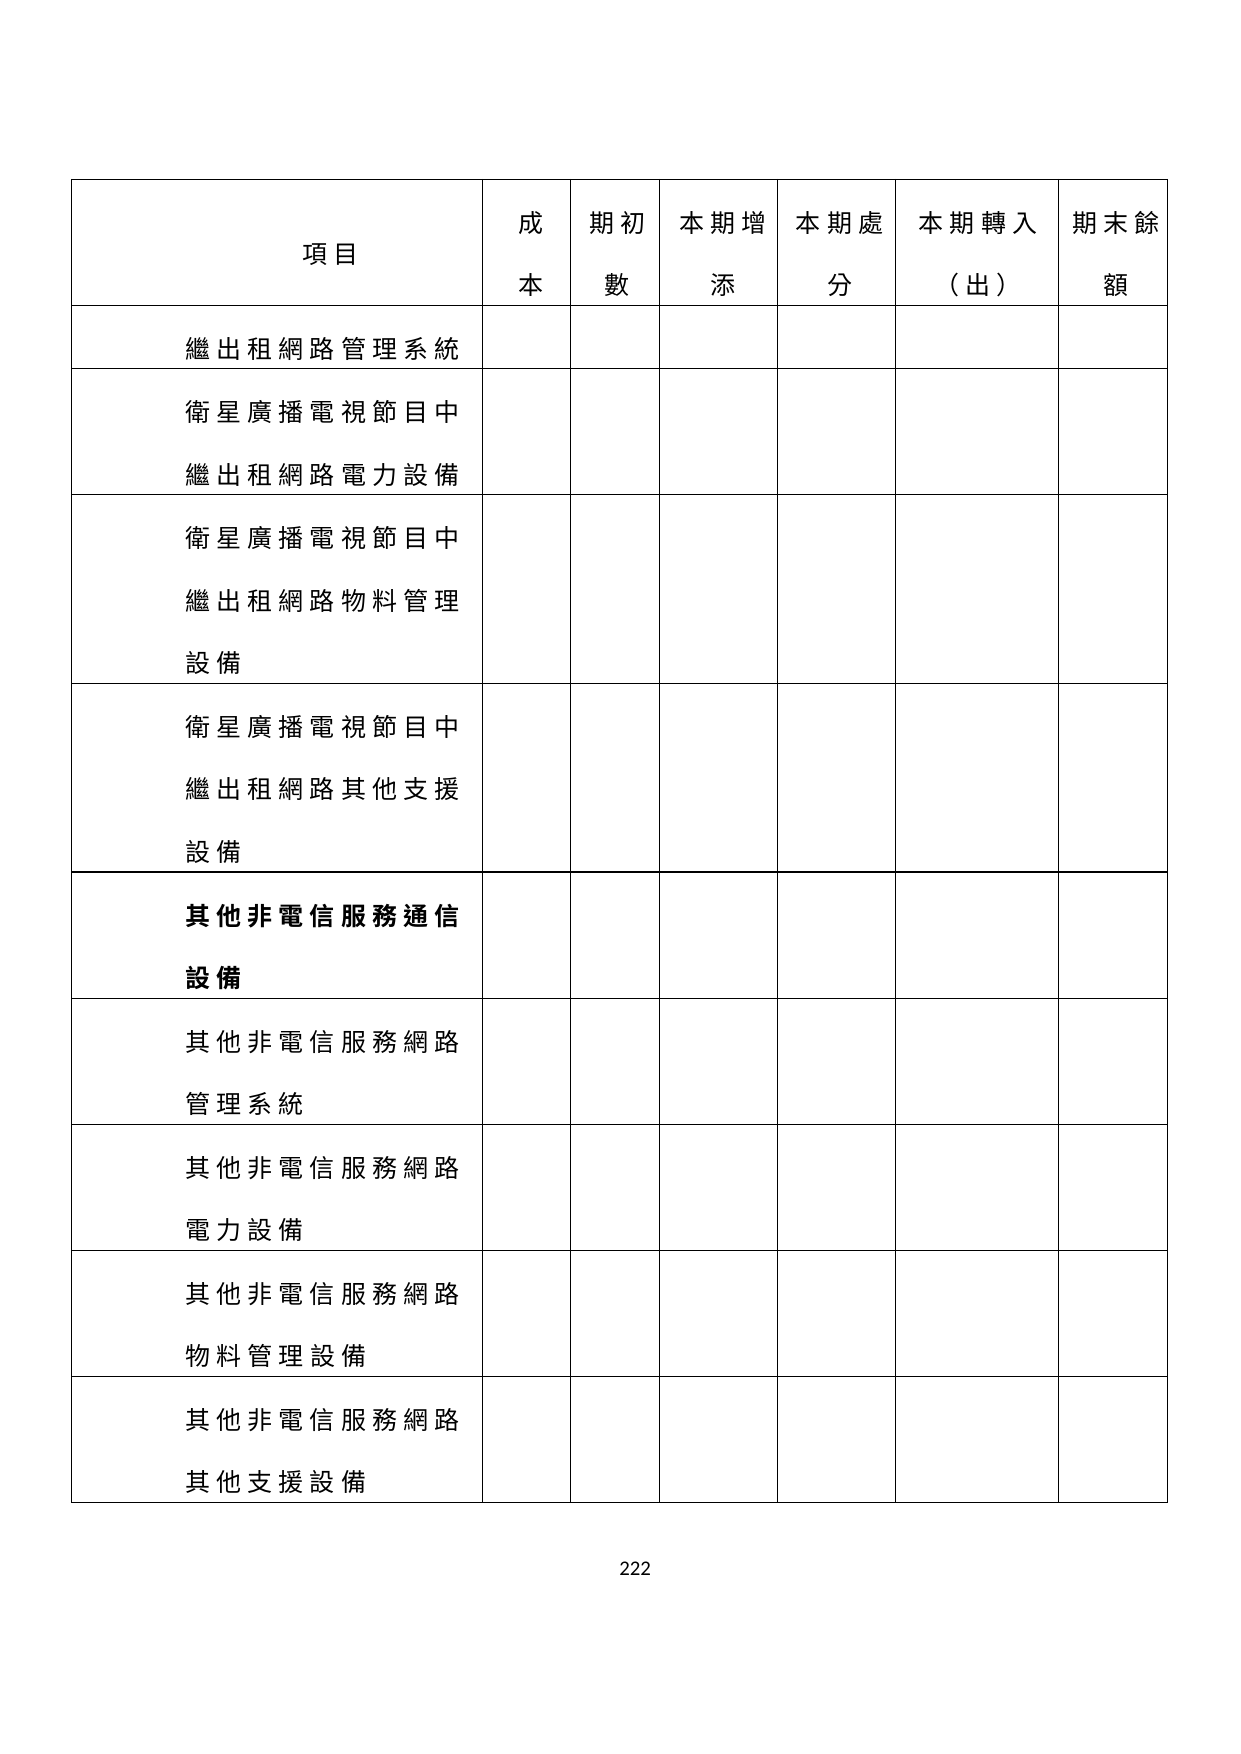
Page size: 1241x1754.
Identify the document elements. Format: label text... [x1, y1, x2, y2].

table_cell [571, 684, 659, 871]
table_cell [483, 1251, 570, 1376]
table_header 期初數 [571, 180, 659, 305]
table_cell [660, 1125, 777, 1249]
table_cell [571, 1125, 659, 1249]
table_cell 衛星廣播電視節目中繼出租網路電力設備 [72, 369, 482, 494]
table_cell [778, 999, 895, 1123]
table_cell [896, 1251, 1058, 1376]
table_cell [1168, 998, 1198, 1123]
table_cell [571, 369, 659, 494]
table_cell [571, 873, 659, 997]
table_cell [483, 999, 570, 1123]
table_header 成 本 [483, 180, 570, 305]
table_cell 衛星廣播電視節目中繼出租網路其他支援設備 [72, 684, 482, 871]
table_cell [778, 1251, 895, 1376]
table_cell [660, 1377, 777, 1502]
table_cell [778, 1377, 895, 1502]
table_cell [896, 999, 1058, 1123]
table_cell [483, 1377, 570, 1502]
table_cell [1168, 305, 1198, 368]
table_cell [1059, 1125, 1167, 1249]
table_cell [483, 1125, 570, 1249]
table_cell [660, 999, 777, 1123]
table_cell [571, 999, 659, 1123]
table_cell [1059, 1251, 1167, 1376]
table_cell 其他非電信服務網路管理系統 [72, 999, 482, 1123]
table_cell [660, 873, 777, 997]
table_cell [896, 369, 1058, 494]
table_cell [1168, 1250, 1198, 1376]
table_cell [571, 306, 659, 368]
table_cell [1059, 684, 1167, 871]
table_cell [1168, 683, 1198, 871]
table_cell [1059, 495, 1167, 683]
table_cell [571, 495, 659, 683]
table_cell [483, 306, 570, 368]
table_cell 其他非電信服務網路物料管理設備 [72, 1251, 482, 1376]
table_cell [1059, 369, 1167, 494]
table_cell [896, 1125, 1058, 1249]
table_cell 其他非電信服務網路其他支援設備 [72, 1377, 482, 1502]
table_header 本期轉入（出） [896, 180, 1058, 305]
table_cell [778, 873, 895, 997]
table_cell [483, 495, 570, 683]
table_cell [1059, 306, 1167, 368]
table_cell [1059, 1377, 1167, 1502]
table_cell [483, 873, 570, 997]
table_header [1168, 179, 1198, 305]
table_cell [660, 306, 777, 368]
table_header 項目 [72, 180, 482, 305]
table_cell [660, 1251, 777, 1376]
table_cell [483, 684, 570, 871]
table_cell [1168, 871, 1198, 997]
table_cell [1059, 873, 1167, 997]
table_cell [660, 495, 777, 683]
table_header 本期增添 [660, 180, 777, 305]
table_cell [1168, 368, 1198, 494]
table_cell [1059, 999, 1167, 1123]
table_cell [778, 495, 895, 683]
table_cell [896, 1377, 1058, 1502]
table_cell [778, 684, 895, 871]
table_cell [1168, 1376, 1198, 1502]
table_cell [1168, 1124, 1198, 1249]
table_cell [778, 369, 895, 494]
table_header 本期處分 [778, 180, 895, 305]
table_cell [896, 873, 1058, 997]
table_cell [660, 684, 777, 871]
table_header 期末餘額 [1059, 180, 1167, 305]
table_cell [896, 495, 1058, 683]
table_cell [483, 369, 570, 494]
table_cell [1168, 494, 1198, 683]
table_cell 其他非電信服務網路電力設備 [72, 1125, 482, 1249]
table_cell [896, 306, 1058, 368]
table_cell [778, 1125, 895, 1249]
table_cell [660, 369, 777, 494]
table_cell 繼出租網路管理系統 [72, 306, 482, 368]
table_cell [896, 684, 1058, 871]
table_cell [778, 306, 895, 368]
table_cell 衛星廣播電視節目中繼出租網路物料管理設備 [72, 495, 482, 683]
table_cell [571, 1377, 659, 1502]
table_cell 其他非電信服務通信設備 [72, 873, 482, 997]
table_cell [571, 1251, 659, 1376]
